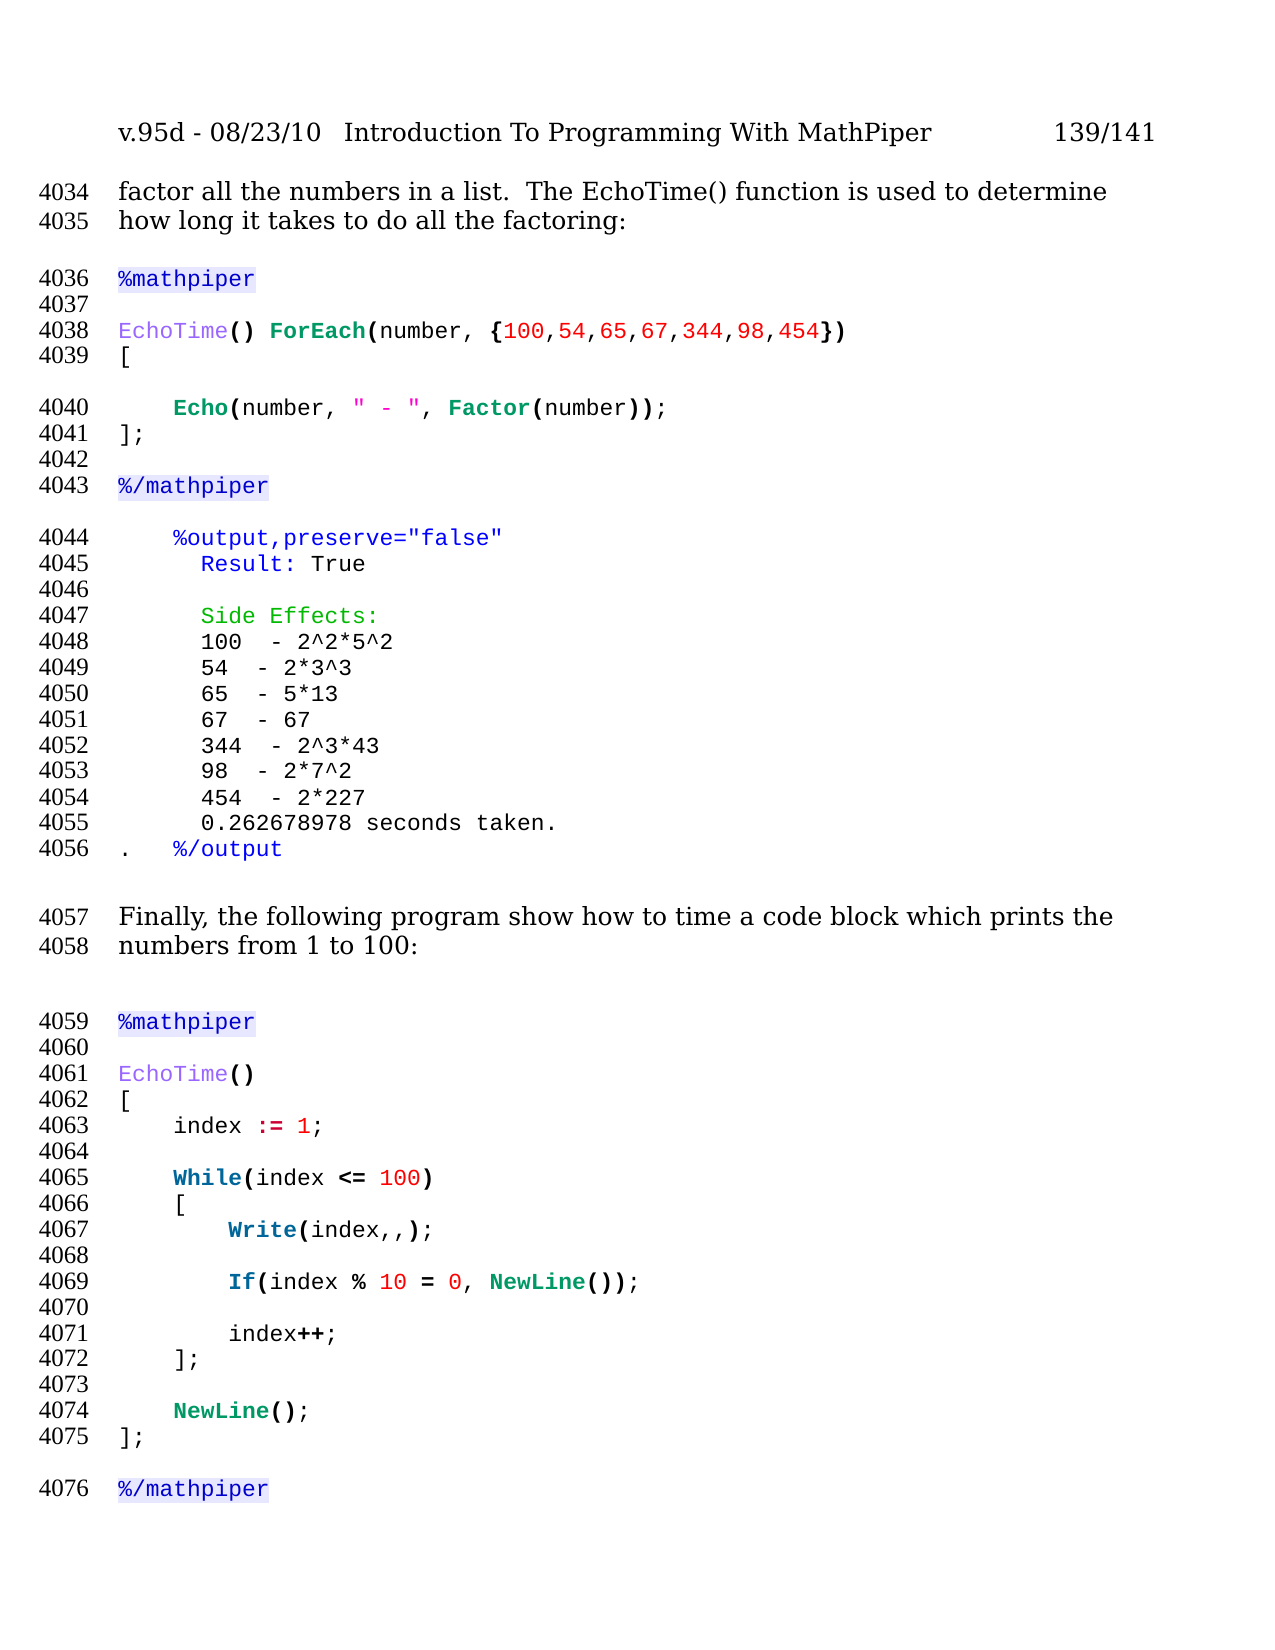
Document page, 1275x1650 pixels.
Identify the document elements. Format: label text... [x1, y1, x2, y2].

text ]; [118, 1348, 1157, 1374]
text ]; [118, 1426, 1157, 1452]
text index := 1; [118, 1114, 1157, 1140]
text 65 - 5*13 [118, 682, 1157, 708]
text [ [118, 1192, 1157, 1218]
text If(index % 10 = 0, NewLine()); [118, 1270, 1157, 1296]
text EchoTime() [118, 1062, 1157, 1088]
text %output,preserve="false" [118, 526, 1157, 552]
text 0.262678978 seconds taken. [118, 812, 1157, 838]
text 344 - 2^3*43 [118, 734, 1157, 760]
text 454 - 2*227 [118, 786, 1157, 812]
text %mathpiper [118, 1011, 1157, 1037]
text Write(index,,); [118, 1218, 1157, 1244]
text While(index <= 100) [118, 1166, 1157, 1192]
text index++; [118, 1322, 1157, 1348]
text NewLine(); [118, 1400, 1157, 1426]
text 100 - 2^2*5^2 [118, 630, 1157, 656]
text [ [118, 1088, 1157, 1114]
text %/mathpiper [118, 1477, 1157, 1503]
text Result: True [118, 552, 1157, 578]
text 54 - 2*3^3 [118, 656, 1157, 682]
text ]; [118, 423, 1157, 449]
text . %/output [118, 838, 1157, 864]
text [ [118, 345, 1157, 371]
text Echo(number, " - ", Factor(number)); [118, 397, 1157, 423]
text EchoTime() ForEach(number, {100,54,65,67,344,98,454}) [118, 319, 1157, 345]
text Finally, the following program show how to time a code block which prints the numbers from 1 to 100: [118, 902, 1157, 960]
text 98 - 2*7^2 [118, 760, 1157, 786]
text %mathpiper [118, 267, 1157, 293]
text factor all the numbers in a list. The EchoTime() function is used to determine how long it takes to do all the factoring: [118, 177, 1157, 235]
text %/mathpiper [118, 474, 1157, 501]
text 67 - 67 [118, 708, 1157, 734]
text Side Effects: [118, 604, 1157, 630]
